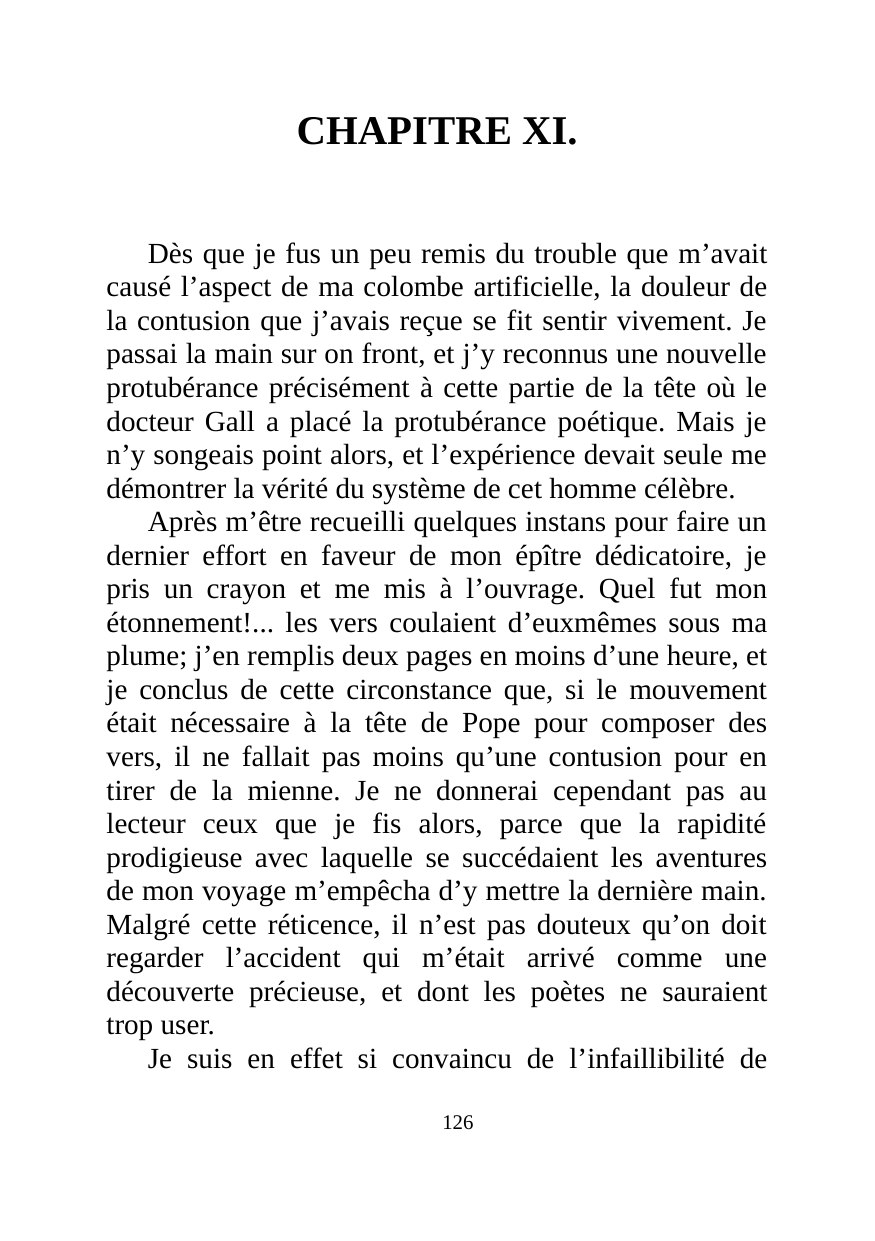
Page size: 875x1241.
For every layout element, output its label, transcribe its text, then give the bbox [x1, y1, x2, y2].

text Dès que je fus un peu remis du trouble que m’avait causé l’aspect de ma colombe artificielle, la douleur de la contusion que j’avais reçue se fit sentir vivement. Je passai la main sur on front, et j’y reconnus une nouvelle protubérance précisément à cette partie de la tête où le docteur Gall a placé la protubérance poétique. Mais je n’y songeais point alors, et l’expérience devait seule me démontrer la vérité du système de cet homme célèbre. [106, 236, 768, 504]
subtitle CHAPITRE XI. [106, 106, 768, 153]
text Je suis en effet si convaincu de l’infaillibilité de [106, 1041, 768, 1074]
text Après m’être recueilli quelques instans pour faire un dernier effort en faveur de mon épître dédicatoire, je pris un crayon et me mis à l’ouvrage. Quel fut mon étonnement!... les vers coulaient d’euxmêmes sous ma plume; j’en remplis deux pages en moins d’une heure, et je conclus de cette circonstance que, si le mouvement était nécessaire à la tête de Pope pour composer des vers, il ne fallait pas moins qu’une contusion pour en tirer de la mienne. Je ne donnerai cependant pas au lecteur ceux que je fis alors, parce que la rapidité prodigieuse avec laquelle se succédaient les aventures de mon voyage m’empêcha d’y mettre la dernière main. Malgré cette réticence, il n’est pas douteux qu’on doit regarder l’accident qui m’était arrivé comme une découverte précieuse, et dont les poètes ne sauraient trop user. [106, 504, 768, 1041]
